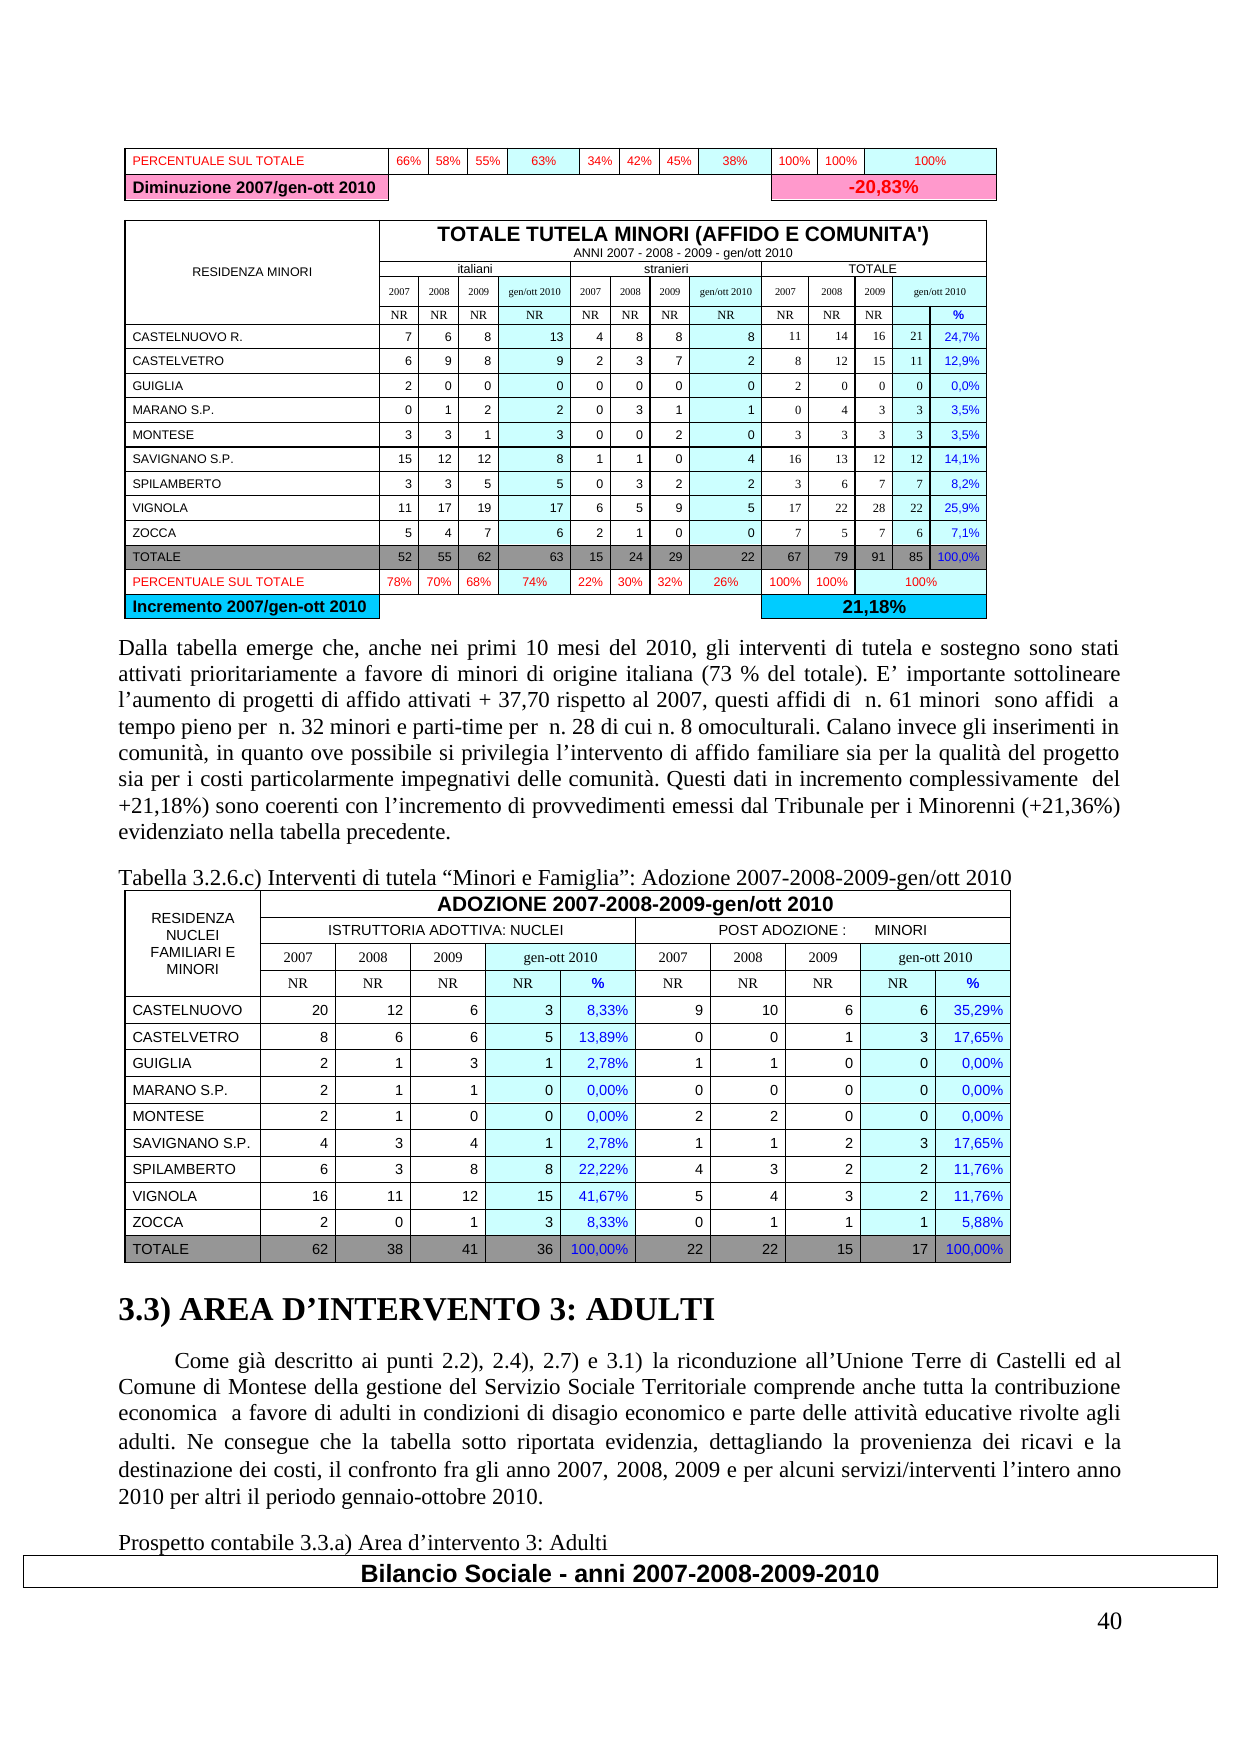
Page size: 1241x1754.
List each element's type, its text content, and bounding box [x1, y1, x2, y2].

table_cell NR [336, 971, 410, 996]
table_cell 3 [893, 398, 929, 422]
table_cell 9 [419, 349, 458, 373]
table_cell 12,9% [931, 349, 986, 373]
table_cell NR [419, 307, 458, 324]
table_header Bilancio Sociale - anni 2007-2008-2009-2010 [24, 1556, 1217, 1587]
table_cell gen/ott 2010 [690, 277, 761, 306]
table_cell 8 [411, 1157, 485, 1182]
table_cell 2 [571, 349, 610, 373]
table_cell 2,78% [561, 1130, 635, 1156]
table_header ADOZIONE 2007-2008-2009-gen/ott 2010 [261, 891, 1010, 917]
table_cell 4 [711, 1183, 785, 1209]
table_cell 0,0% [931, 374, 986, 397]
table_cell 0 [459, 374, 498, 397]
table_cell gen-ott 2010 [486, 944, 635, 970]
table_cell 16 [762, 448, 808, 471]
table_cell 0,00% [561, 1104, 635, 1129]
table_cell 3 [380, 472, 418, 495]
table_cell 62 [261, 1236, 335, 1262]
table_cell 1 [486, 1130, 560, 1156]
table_cell 0 [651, 448, 689, 471]
table_cell PERCENTUALE SUL TOTALE [126, 570, 379, 594]
table_cell 1 [636, 1130, 710, 1156]
table_cell 3 [419, 423, 458, 446]
table_cell SPILAMBERTO [126, 1157, 260, 1182]
table_cell NR [861, 971, 935, 996]
table_cell 8,2% [931, 472, 986, 495]
text Dalla tabella emerge che, anche nei primi 10 mesi del 2010, gli interventi di tutela e sostegno sono stati attivati prioritariamente a favore di minori di origine italiana (73 % del totale). E’ importante sottolineare l’aumento di progetti di affido attivati + 37,70 rispetto al 2007, questi affidi di n. 61 minori sono affidi a tempo pieno per n. 32 minori e parti-time per n. 28 di cui n. 8 omoculturali. Calano invece gli inserimenti in comunità, in quanto ove possibile si privilegia l’intervento di affido familiare sia per la qualità del progetto sia per i costi particolarmente impegnativi delle comunità. Questi dati in incremento complessivamente del +21,18%) sono coerenti con l’incremento di provvedimenti emessi dal Tribunale per i Minorenni (+21,36%) evidenziato nella tabella precedente. [118, 634, 1122, 844]
table_cell 0 [571, 374, 610, 397]
table_cell 6 [861, 997, 935, 1023]
table_cell NR [690, 307, 761, 324]
table_cell 0 [571, 472, 610, 495]
table_cell 0,00% [936, 1104, 1010, 1129]
table_cell [610, 595, 650, 618]
table_cell 0 [786, 1077, 860, 1102]
table_cell GUIGLIA [126, 374, 379, 397]
table_cell 3,5% [931, 398, 986, 422]
table_cell 5 [380, 521, 418, 544]
table_cell 19 [459, 496, 498, 520]
table_cell NR [711, 971, 785, 996]
table_cell CASTELNUOVO R. [126, 325, 379, 348]
table_cell [508, 175, 580, 199]
table_cell 1 [611, 521, 649, 544]
table_cell 5 [611, 496, 649, 520]
table_cell 5 [636, 1183, 710, 1209]
table_cell 0 [419, 374, 458, 397]
table_cell 5 [499, 472, 570, 495]
table_cell 1 [786, 1024, 860, 1049]
table_cell 0 [411, 1104, 485, 1129]
table_cell GUIGLIA [126, 1050, 260, 1076]
table_cell 1 [690, 398, 761, 422]
table_cell 3 [419, 472, 458, 495]
table_cell 1 [336, 1077, 410, 1102]
table_cell 28 [856, 496, 892, 520]
text Prospetto contabile 3.3.a) Area d’intervento 3: Adulti [118, 1529, 1122, 1555]
table_cell 55 [419, 546, 458, 569]
table_cell [419, 595, 459, 618]
table_cell VIGNOLA [126, 496, 379, 520]
table_cell 2008 [611, 277, 649, 306]
table_cell NR [786, 971, 860, 996]
table_cell VIGNOLA [126, 1183, 260, 1209]
table_cell 22 [893, 496, 929, 520]
text Tabella 3.2.6.c) Interventi di tutela “Minori e Famiglia”: Adozione 2007-2008-2009-gen/ott 2010 [118, 864, 1122, 890]
table_cell 22 [636, 1236, 710, 1262]
table_cell 2 [786, 1157, 860, 1182]
table_cell 7 [893, 472, 929, 495]
table_cell 6 [419, 325, 458, 348]
table_cell ZOCCA [126, 1210, 260, 1235]
table_cell 0 [856, 374, 892, 397]
table_cell 2008 [711, 944, 785, 970]
table_cell 66% [389, 149, 428, 174]
table_cell 26% [690, 570, 761, 594]
text Come già descritto ai punti 2.2), 2.4), 2.7) e 3.1) la riconduzione all’Unione Terre di Castelli ed al Comune di Montese della gestione del Servizio Sociale Territoriale comprende anche tutta la contribuzione economica a favore di adulti in condizioni di disagio economico e parte delle attività educative rivolte agli adulti. Ne consegue che la tabella sotto riportata evidenzia, dettagliando la provenienza dei ricavi e la destinazione dei costi, il confronto fra gli anno 2007, 2008, 2009 e per alcuni servizi/interventi l’intero anno 2010 per altri il periodo gennaio-ottobre 2010. [118, 1347, 1122, 1510]
table_cell 12 [893, 448, 929, 471]
table_cell TOTALE [762, 262, 986, 276]
table_cell 5 [690, 496, 761, 520]
table_cell 11 [893, 349, 929, 373]
table_cell CASTELVETRO [126, 1024, 260, 1049]
table_cell 12 [419, 448, 458, 471]
table_cell NR [762, 307, 808, 324]
table_cell 6 [499, 521, 570, 544]
table_cell 4 [636, 1157, 710, 1182]
table_cell 3 [893, 423, 929, 446]
table_cell 2 [261, 1050, 335, 1076]
table_cell stranieri [571, 262, 761, 276]
table_cell 8 [690, 325, 761, 348]
table_cell italiani [380, 262, 570, 276]
table_cell [428, 175, 468, 199]
table_cell 22 [690, 546, 761, 569]
table_cell 100% [818, 149, 864, 174]
table_cell 2 [261, 1077, 335, 1102]
table_cell 12 [411, 1183, 485, 1209]
table_cell 22 [711, 1236, 785, 1262]
table_cell NR [380, 307, 418, 324]
table_cell 41 [411, 1236, 485, 1262]
table_cell 91 [856, 546, 892, 569]
table_cell SPILAMBERTO [126, 472, 379, 495]
table_cell 68% [459, 570, 498, 594]
table_cell 100% [762, 570, 808, 594]
table_cell 100% [809, 570, 854, 594]
text 3.3) AREA D’INTERVENTO 3: ADULTI [118, 1289, 1122, 1328]
table_cell TOTALE [126, 546, 379, 569]
table_cell 100% [772, 149, 817, 174]
table_cell 3 [762, 472, 808, 495]
table_cell % [931, 307, 986, 324]
table_cell 6 [411, 1024, 485, 1049]
table_cell 0 [786, 1104, 860, 1129]
table_cell 0 [486, 1077, 560, 1102]
table_cell 22 [809, 496, 854, 520]
table_cell 2009 [411, 944, 485, 970]
table_cell 2008 [809, 277, 854, 306]
table_cell 8 [261, 1024, 335, 1049]
table_cell 1 [611, 448, 649, 471]
table_cell NR [261, 971, 335, 996]
table_cell 3 [486, 997, 560, 1023]
table_cell 25,9% [931, 496, 986, 520]
table_cell 1 [636, 1050, 710, 1076]
table_cell 8 [762, 349, 808, 373]
table_cell 8,33% [561, 1210, 635, 1235]
table_cell 21,18% [762, 595, 986, 618]
table_cell 85 [893, 546, 929, 569]
table_cell 42% [620, 149, 659, 174]
table_cell [389, 175, 428, 199]
table_cell 8,33% [561, 997, 635, 1023]
table_cell 3 [611, 349, 649, 373]
table_cell 78% [380, 570, 418, 594]
table_cell [699, 175, 771, 199]
table_cell 1 [651, 398, 689, 422]
table_cell 3 [336, 1157, 410, 1182]
table_cell 0 [486, 1104, 560, 1129]
table_cell NR [611, 307, 649, 324]
table_cell 0 [861, 1104, 935, 1129]
table_cell [468, 175, 508, 199]
table_cell 36 [486, 1236, 560, 1262]
table_cell 0 [611, 423, 649, 446]
table_cell 16 [261, 1183, 335, 1209]
table_cell 10 [711, 997, 785, 1023]
table_cell 0 [711, 1024, 785, 1049]
table_cell 35,29% [936, 997, 1010, 1023]
table_cell 6 [336, 1024, 410, 1049]
table_cell 17 [762, 496, 808, 520]
table_cell 0 [636, 1024, 710, 1049]
table_cell 0 [651, 374, 689, 397]
table_cell [459, 595, 498, 618]
table_cell 24,7% [931, 325, 986, 348]
table_cell NR [651, 307, 689, 324]
table_cell 100,0% [931, 546, 986, 569]
table_cell 6 [411, 997, 485, 1023]
table_cell 16 [856, 325, 892, 348]
table_cell 15 [856, 349, 892, 373]
table_cell 21 [893, 325, 929, 348]
table_cell NR [499, 307, 570, 324]
table_cell 0 [380, 398, 418, 422]
table_cell 6 [571, 496, 610, 520]
table_cell 2,78% [561, 1050, 635, 1076]
table_cell 2 [651, 472, 689, 495]
table_cell 2 [636, 1104, 710, 1129]
table_cell 1 [411, 1077, 485, 1102]
table_cell 12 [336, 997, 410, 1023]
table_cell 24 [611, 546, 649, 569]
table_cell 7 [856, 521, 892, 544]
table_cell 6 [809, 472, 854, 495]
table_cell 6 [380, 349, 418, 373]
table_cell 3 [861, 1130, 935, 1156]
table_cell 1 [571, 448, 610, 471]
table_cell 9 [499, 349, 570, 373]
table_cell 11 [336, 1183, 410, 1209]
table_cell [620, 175, 659, 199]
table_cell 22% [571, 570, 610, 594]
table_cell 0 [861, 1077, 935, 1102]
table_cell 12 [856, 448, 892, 471]
table_cell 38% [699, 149, 771, 174]
table_cell 1 [419, 398, 458, 422]
table_cell 4 [809, 398, 854, 422]
table_cell PERCENTUALE SUL TOTALE [126, 149, 388, 174]
table_cell 0 [571, 398, 610, 422]
table_cell [893, 307, 929, 324]
table_header TOTALE TUTELA MINORI (AFFIDO E COMUNITA') ANNI 2007 - 2008 - 2009 - gen/ott 2010 [380, 221, 986, 261]
table_cell 2 [711, 1104, 785, 1129]
table_cell 13 [499, 325, 570, 348]
table_cell 6 [893, 521, 929, 544]
table_cell 2 [380, 374, 418, 397]
table_cell 4 [411, 1130, 485, 1156]
table_cell 1 [786, 1210, 860, 1235]
table_cell CASTELVETRO [126, 349, 379, 373]
table_cell 70% [419, 570, 458, 594]
table_cell 9 [636, 997, 710, 1023]
table_cell 2008 [336, 944, 410, 970]
table_cell 17,65% [936, 1024, 1010, 1049]
table_cell 30% [611, 570, 649, 594]
table_cell 17,65% [936, 1130, 1010, 1156]
table_cell 8 [611, 325, 649, 348]
table_cell 2007 [571, 277, 610, 306]
table_cell 1 [411, 1210, 485, 1235]
table_cell 2 [571, 521, 610, 544]
table_cell 0 [711, 1077, 785, 1102]
table_cell 0 [336, 1210, 410, 1235]
table_cell 3 [762, 423, 808, 446]
table_cell 0 [786, 1050, 860, 1076]
table_cell NR [411, 971, 485, 996]
table_cell ISTRUTTORIA ADOTTIVA: NUCLEI [261, 918, 635, 943]
table_cell 2 [261, 1210, 335, 1235]
table_cell 6 [261, 1157, 335, 1182]
table_cell 11,76% [936, 1183, 1010, 1209]
table_cell 0 [571, 423, 610, 446]
table_cell NR [636, 971, 710, 996]
table_header RESIDENZA NUCLEI FAMILIARI E MINORI [126, 891, 260, 996]
table_cell 34% [580, 149, 619, 174]
table_cell CASTELNUOVO [126, 997, 260, 1023]
table_cell -20,83% [772, 175, 996, 199]
table_cell 62 [459, 546, 498, 569]
table_cell 3 [809, 423, 854, 446]
table_cell 3 [711, 1157, 785, 1182]
table_cell 1 [711, 1050, 785, 1076]
table_cell 0 [809, 374, 854, 397]
table_cell 7 [459, 521, 498, 544]
table_cell 14 [809, 325, 854, 348]
table_cell 2009 [786, 944, 860, 970]
table_cell 2007 [636, 944, 710, 970]
table_cell 1 [459, 423, 498, 446]
table_cell MONTESE [126, 423, 379, 446]
table_cell 3 [499, 423, 570, 446]
table_cell 0 [636, 1210, 710, 1235]
table_cell 74% [499, 570, 570, 594]
table_cell 12 [809, 349, 854, 373]
table_cell 1 [336, 1050, 410, 1076]
table_cell 0 [499, 374, 570, 397]
table_cell 3 [786, 1183, 860, 1209]
table_cell 0 [636, 1077, 710, 1102]
table_cell 0 [690, 423, 761, 446]
table_cell 2007 [762, 277, 808, 306]
table_cell 3 [611, 472, 649, 495]
table_cell 17 [419, 496, 458, 520]
table_cell 5,88% [936, 1210, 1010, 1235]
table_cell 0,00% [561, 1077, 635, 1102]
table_cell TOTALE [126, 1236, 260, 1262]
table_cell NR [809, 307, 854, 324]
table_cell 5 [486, 1024, 560, 1049]
table_cell 3 [380, 423, 418, 446]
table_cell 8 [486, 1157, 560, 1182]
table_cell 2008 [419, 277, 458, 306]
table_cell 3,5% [931, 423, 986, 446]
table_cell 63% [508, 149, 579, 174]
table_cell SAVIGNANO S.P. [126, 1130, 260, 1156]
table_cell 2 [861, 1183, 935, 1209]
table_cell 17 [861, 1236, 935, 1262]
table_cell 2009 [856, 277, 892, 306]
table_cell 11,76% [936, 1157, 1010, 1182]
table_cell 11 [762, 325, 808, 348]
table_cell NR [571, 307, 610, 324]
table_cell 0,00% [936, 1077, 1010, 1102]
table_cell 7,1% [931, 521, 986, 544]
table_cell 45% [660, 149, 698, 174]
table_cell 100,00% [936, 1236, 1010, 1262]
table_cell 2 [786, 1130, 860, 1156]
table_cell 2 [762, 374, 808, 397]
table_header RESIDENZA MINORI [126, 221, 379, 324]
table_cell 13 [809, 448, 854, 471]
table_cell 1 [861, 1210, 935, 1235]
table_cell 4 [261, 1130, 335, 1156]
table_cell 15 [786, 1236, 860, 1262]
table_cell 2007 [380, 277, 418, 306]
table_cell 2 [499, 398, 570, 422]
table_cell 67 [762, 546, 808, 569]
table_cell gen/ott 2010 [893, 277, 986, 306]
table_cell NR [856, 307, 892, 324]
table_cell 0 [762, 398, 808, 422]
table_cell 0,00% [936, 1050, 1010, 1076]
table_cell 1 [711, 1210, 785, 1235]
table_cell Diminuzione 2007/gen-ott 2010 [126, 175, 388, 199]
table_cell 15 [380, 448, 418, 471]
table_cell 2 [690, 349, 761, 373]
table_cell [380, 595, 419, 618]
table_cell Incremento 2007/gen-ott 2010 [126, 595, 379, 618]
table_cell 0 [611, 374, 649, 397]
table_cell 1 [336, 1104, 410, 1129]
table_cell 0 [861, 1050, 935, 1076]
table_cell 0 [893, 374, 929, 397]
table_cell 8 [651, 325, 689, 348]
table_cell 5 [459, 472, 498, 495]
table_cell [659, 175, 699, 199]
table_cell 4 [571, 325, 610, 348]
table_cell % [561, 971, 635, 996]
table_cell 100,00% [561, 1236, 635, 1262]
table_cell NR [486, 971, 560, 996]
table_cell 32% [651, 570, 689, 594]
table_cell 3 [611, 398, 649, 422]
table_cell 79 [809, 546, 854, 569]
table_cell 7 [762, 521, 808, 544]
table_cell 2 [261, 1104, 335, 1129]
table_cell 3 [411, 1050, 485, 1076]
table_cell [690, 595, 761, 618]
table_cell POST ADOZIONE : MINORI [636, 918, 1010, 943]
table_cell 2007 [261, 944, 335, 970]
table_cell 6 [786, 997, 860, 1023]
table_cell 20 [261, 997, 335, 1023]
table_cell 8 [499, 448, 570, 471]
table_cell 8 [459, 325, 498, 348]
table_cell 2009 [651, 277, 689, 306]
table_cell 5 [809, 521, 854, 544]
table_cell 9 [651, 496, 689, 520]
table_cell 0 [690, 374, 761, 397]
table_cell MONTESE [126, 1104, 260, 1129]
table_cell 100% [865, 149, 996, 174]
table_cell NR [459, 307, 498, 324]
table_cell 7 [856, 472, 892, 495]
table_cell 29 [651, 546, 689, 569]
table_cell 3 [856, 423, 892, 446]
table_cell gen/ott 2010 [499, 277, 570, 306]
table_cell [571, 595, 610, 618]
table_cell 0 [690, 521, 761, 544]
table_cell 22,22% [561, 1157, 635, 1182]
table_cell 3 [861, 1024, 935, 1049]
table_cell 4 [690, 448, 761, 471]
table_cell [580, 175, 619, 199]
table_cell 58% [429, 149, 467, 174]
table_cell 100% [856, 570, 986, 594]
table_cell 52 [380, 546, 418, 569]
table_cell 0 [651, 521, 689, 544]
table_cell 15 [486, 1183, 560, 1209]
table_cell 2 [459, 398, 498, 422]
table_cell 55% [468, 149, 507, 174]
table_cell 14,1% [931, 448, 986, 471]
table_cell 17 [499, 496, 570, 520]
table_cell 2 [690, 472, 761, 495]
table_cell 41,67% [561, 1183, 635, 1209]
table_cell 7 [380, 325, 418, 348]
table_cell 7 [651, 349, 689, 373]
table_cell MARANO S.P. [126, 398, 379, 422]
table_cell 3 [486, 1210, 560, 1235]
table_cell 15 [571, 546, 610, 569]
table_cell 2009 [459, 277, 498, 306]
table_cell ZOCCA [126, 521, 379, 544]
table_cell 13,89% [561, 1024, 635, 1049]
table_cell 1 [711, 1130, 785, 1156]
table_cell 2 [651, 423, 689, 446]
table_cell SAVIGNANO S.P. [126, 448, 379, 471]
table_cell 8 [459, 349, 498, 373]
table_cell 63 [499, 546, 570, 569]
table_cell 2 [861, 1157, 935, 1182]
table_cell 12 [459, 448, 498, 471]
table_cell gen-ott 2010 [861, 944, 1010, 970]
table_cell 1 [486, 1050, 560, 1076]
table_cell [650, 595, 689, 618]
table_cell 4 [419, 521, 458, 544]
table_cell 3 [856, 398, 892, 422]
table_cell 11 [380, 496, 418, 520]
table_cell [498, 595, 571, 618]
table_cell 38 [336, 1236, 410, 1262]
table_cell 3 [336, 1130, 410, 1156]
table_cell % [936, 971, 1010, 996]
table_cell MARANO S.P. [126, 1077, 260, 1102]
